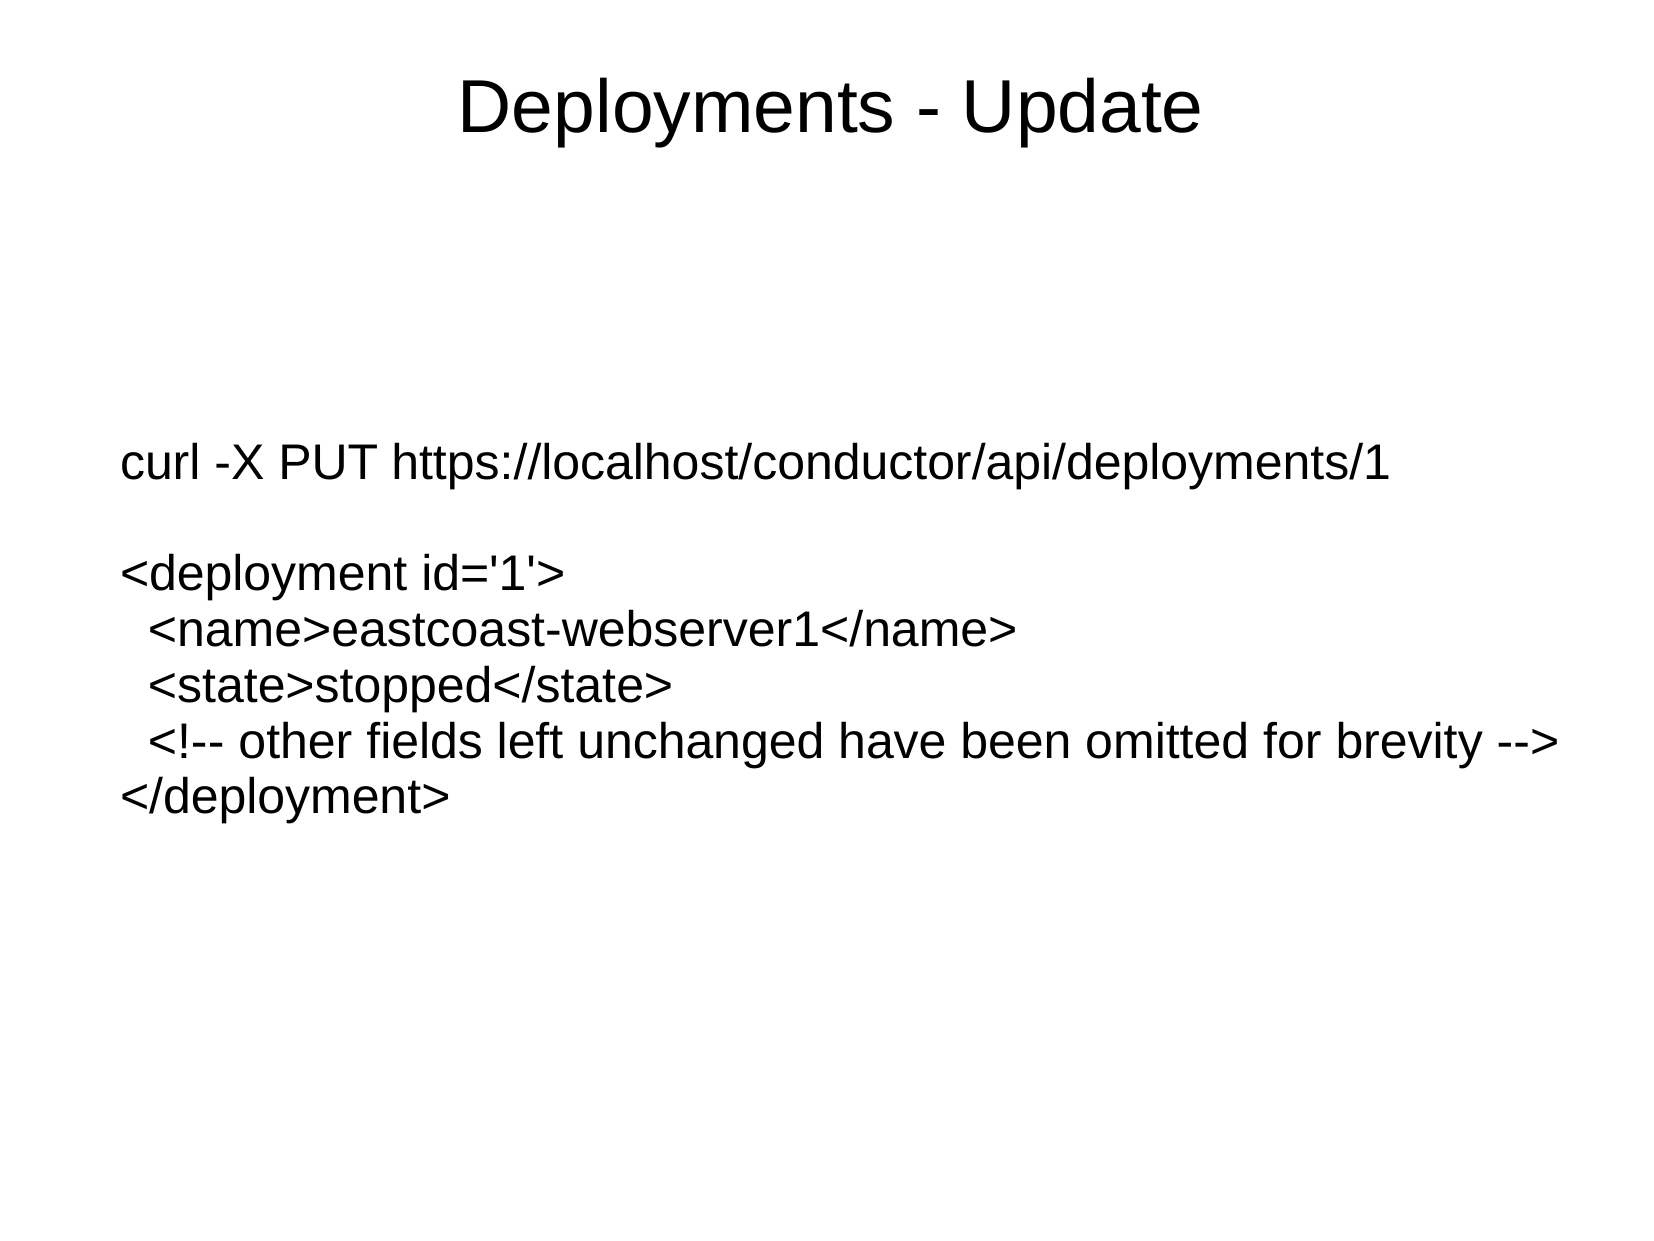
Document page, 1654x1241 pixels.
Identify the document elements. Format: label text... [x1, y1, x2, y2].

subtitle curl -X PUT https://localhost/conductor/api/deployments/1 <deployment id='1'> <name>eastcoast-webserver1</name> <state>stopped</state> <!-- other fields left unchanged have been omitted for brevity --> </deployment> [120, 299, 1606, 1020]
title Deployments - Update [86, 2, 1576, 211]
